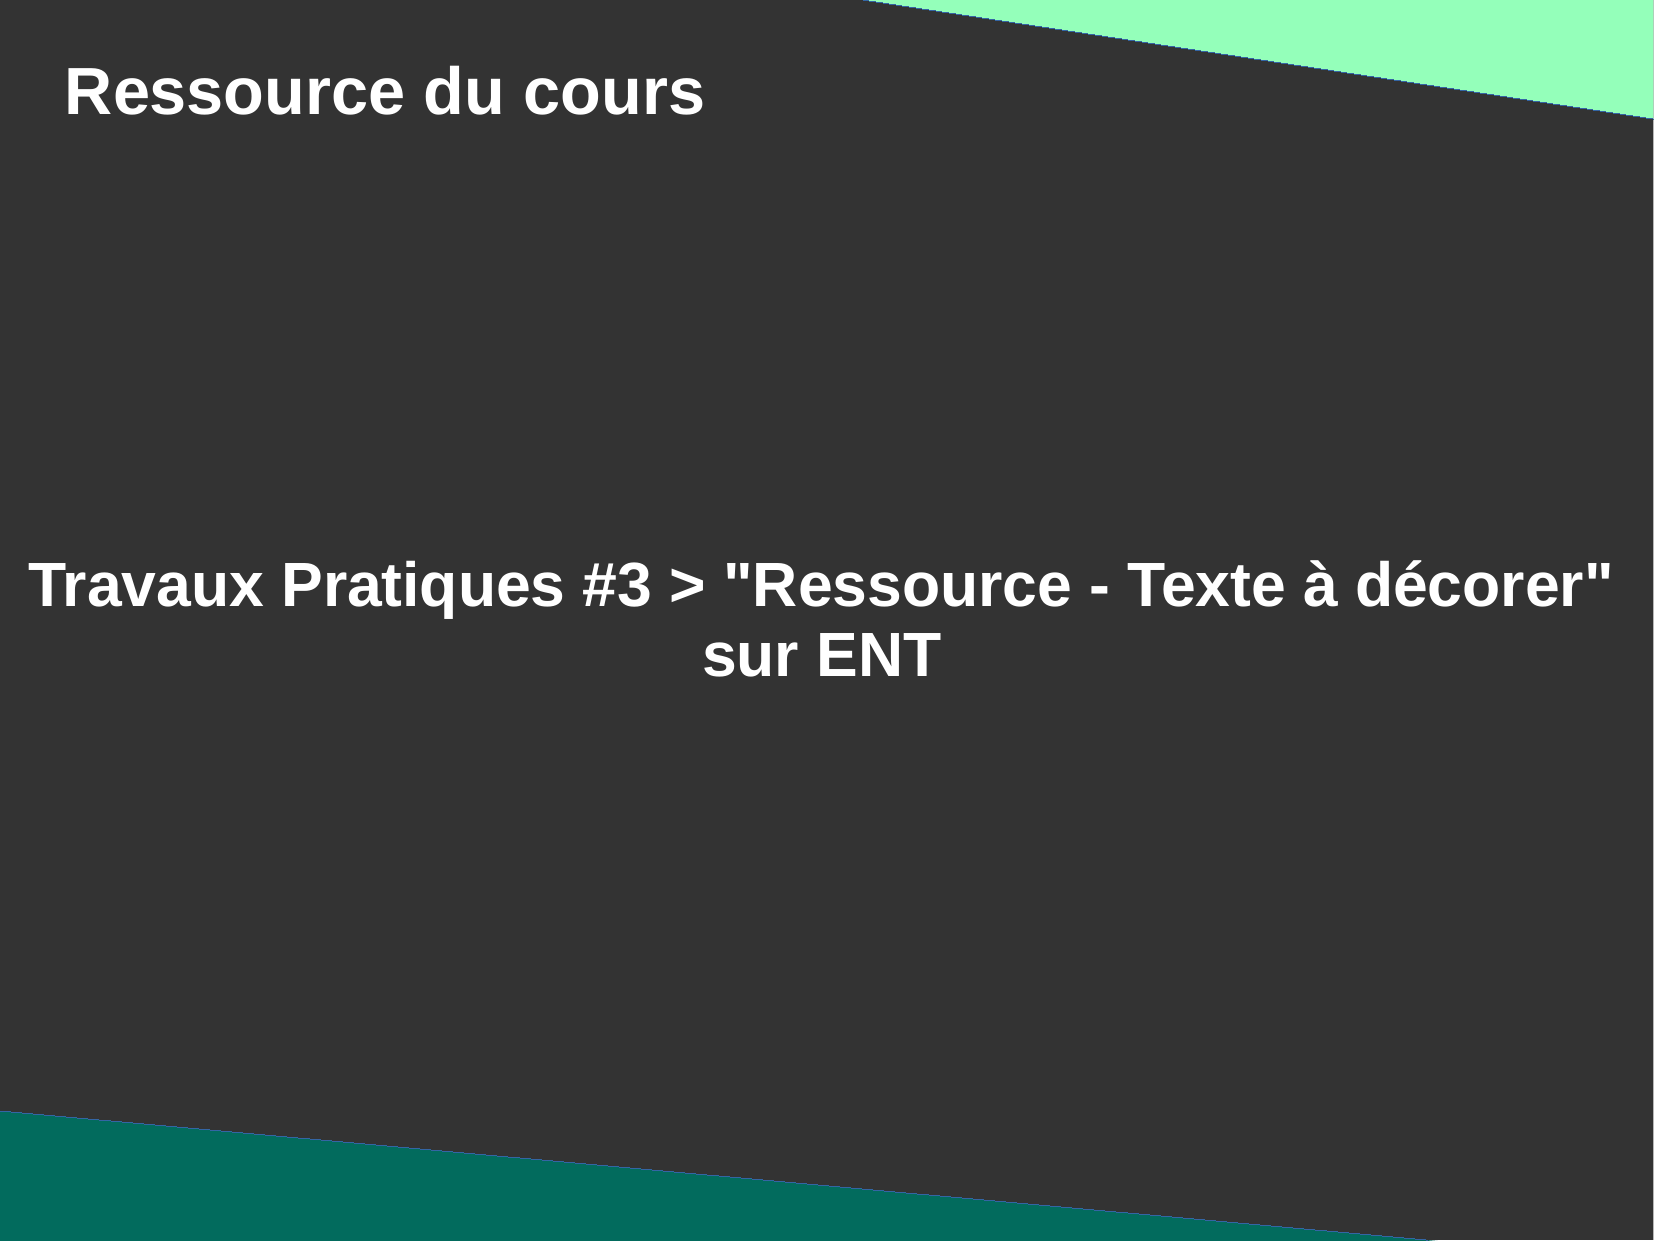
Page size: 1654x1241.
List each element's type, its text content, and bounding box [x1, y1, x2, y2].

title Ressource du cours [64, 54, 1553, 157]
title Travaux Pratiques #3 > "Ressource - Texte à décorer" sur ENT [22, 550, 1622, 690]
text_box [863, 0, 1654, 120]
